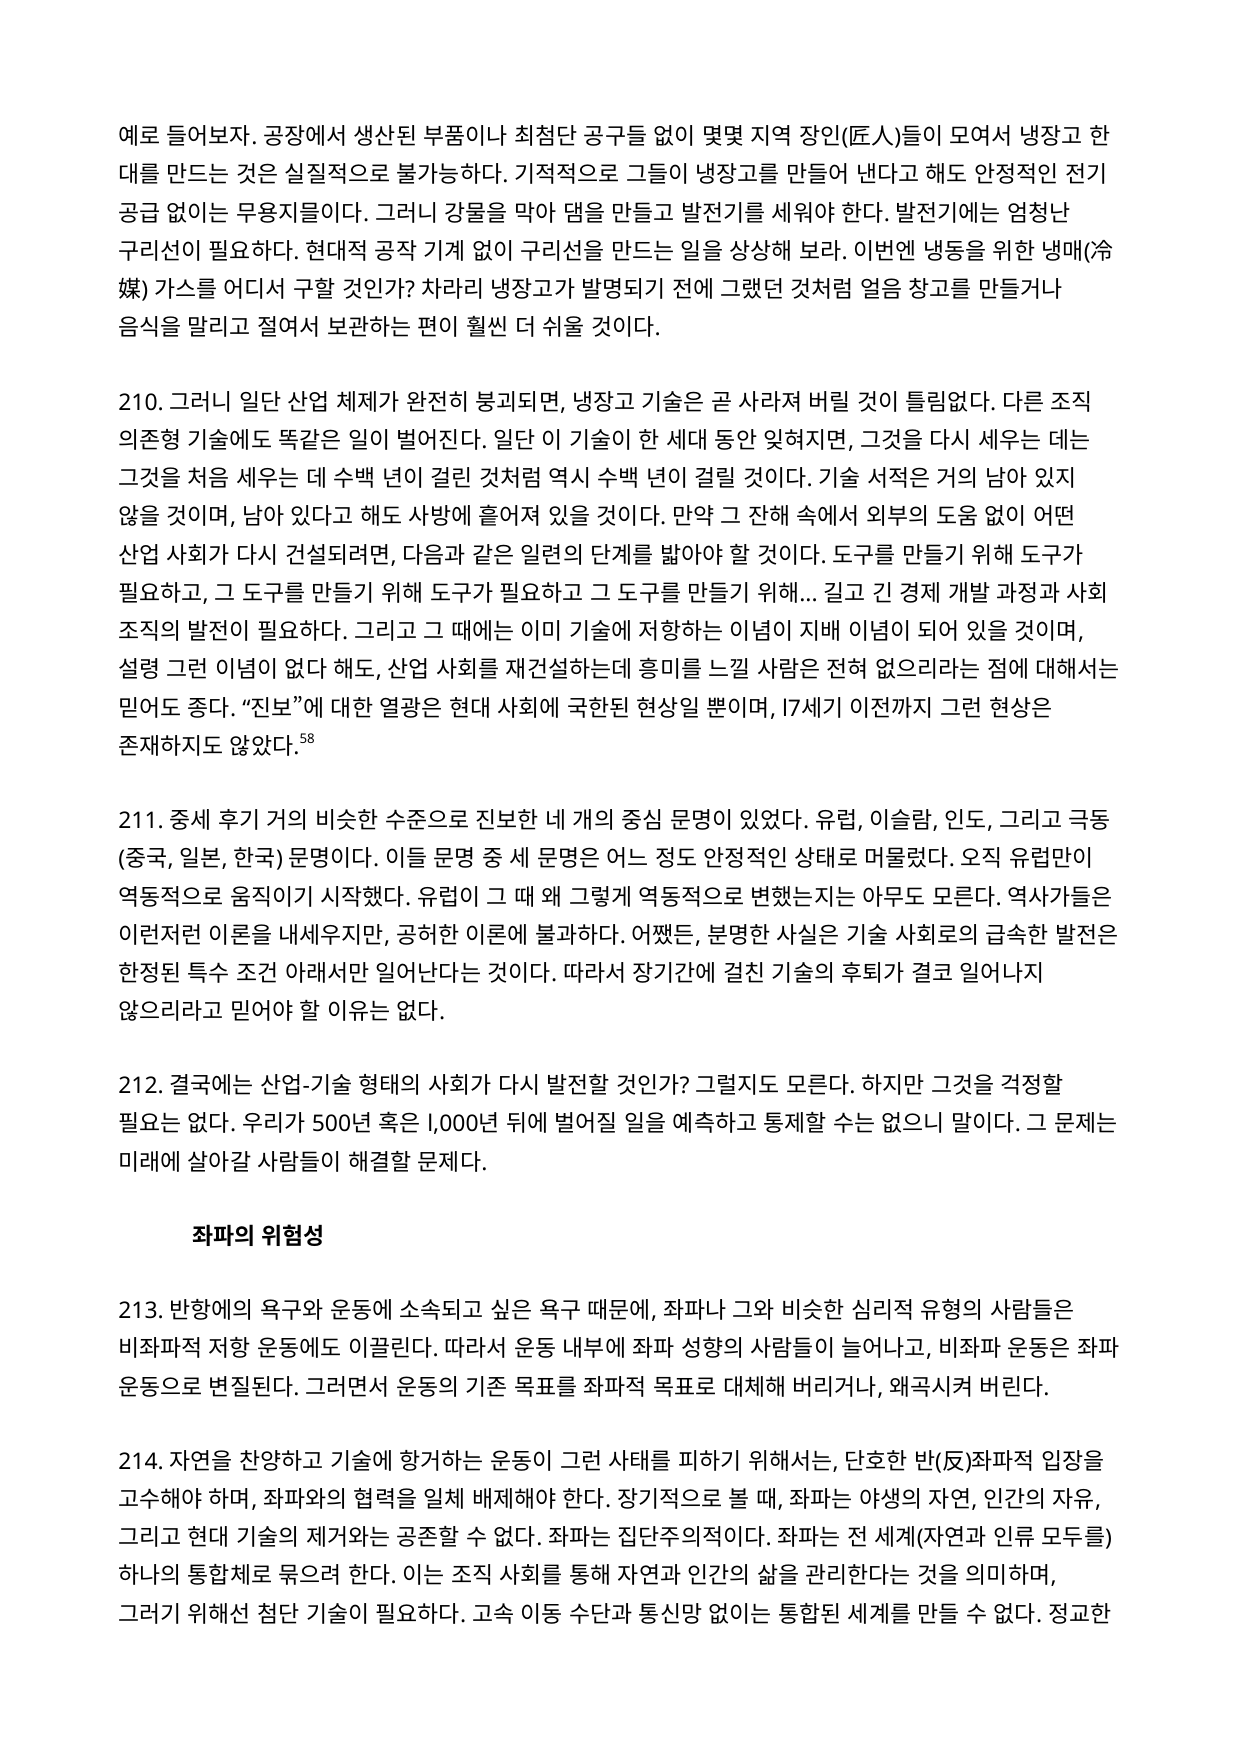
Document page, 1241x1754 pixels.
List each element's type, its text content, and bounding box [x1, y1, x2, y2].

text 212. 결국에는 산업-기술 형태의 사회가 다시 발전할 것인가? 그럴지도 모른다. 하지만 그것을 걱정할 필요는 없다. 우리가 500년 혹은 l,000년 뒤에 벌어질 일을 예측하고 통제할 수는 없으니 말이다. 그 문제는 미래에 살아갈 사람들이 해결할 문제다. [118, 1067, 1122, 1177]
text 예로 들어보자. 공장에서 생산된 부품이나 최첨단 공구들 없이 몇몇 지역 장인(匠人)들이 모여서 냉장고 한 대를 만드는 것은 실질적으로 불가능하다. 기적적으로 그들이 냉장고를 만들어 낸다고 해도 안정적인 전기 공급 없이는 무용지믈이다. 그러니 강물을 막아 댐을 만들고 발전기를 세워야 한다. 발전기에는 엄청난 구리선이 필요하다. 현대적 공작 기계 없이 구리선을 만드는 일을 상상해 보라. 이번엔 냉동을 위한 냉매(冷媒) 가스를 어디서 구할 것인가? 차라리 냉장고가 발명되기 전에 그랬던 것처럼 얼음 창고를 만들거나 음식을 말리고 절여서 보관하는 편이 훨씬 더 쉬울 것이다. [118, 118, 1122, 343]
text 213. 반항에의 욕구와 운동에 소속되고 싶은 욕구 때문에, 좌파나 그와 비슷한 심리적 유형의 사람들은 비좌파적 저항 운동에도 이끌린다. 따라서 운동 내부에 좌파 성향의 사람들이 늘어나고, 비좌파 운동은 좌파 운동으로 변질된다. 그러면서 운동의 기존 목표를 좌파적 목표로 대체해 버리거나, 왜곡시켜 버린다. [118, 1292, 1122, 1402]
text 210. 그러니 일단 산업 체제가 완전히 붕괴되면, 냉장고 기술은 곧 사라져 버릴 것이 틀림없다. 다른 조직 의존형 기술에도 똑같은 일이 벌어진다. 일단 이 기술이 한 세대 동안 잊혀지면, 그것을 다시 세우는 데는 그것을 처음 세우는 데 수백 년이 걸린 것처럼 역시 수백 년이 걸릴 것이다. 기술 서적은 거의 남아 있지 않을 것이며, 남아 있다고 해도 사방에 흩어져 있을 것이다. 만약 그 잔해 속에서 외부의 도움 없이 어떤 산업 사회가 다시 건설되려면, 다음과 같은 일련의 단계를 밟아야 할 것이다. 도구를 만들기 위해 도구가 필요하고, 그 도구를 만들기 위해 도구가 필요하고 그 도구를 만들기 위해... 길고 긴 경제 개발 과정과 사회 조직의 발전이 필요하다. 그리고 그 때에는 이미 기술에 저항하는 이념이 지배 이념이 되어 있을 것이며, 설령 그런 이념이 없다 해도, 산업 사회를 재건설하는데 흥미를 느낄 사람은 전혀 없으리라는 점에 대해서는 믿어도 종다. “진보”에 대한 열광은 현대 사회에 국한된 현상일 뿐이며, l7세기 이전까지 그런 현상은 존재하지도 않았다.58 [118, 383, 1122, 761]
text 좌파의 위험성 [118, 1218, 1122, 1251]
text 211. 중세 후기 거의 비슷한 수준으로 진보한 네 개의 중심 문명이 있었다. 유럽, 이슬람, 인도, 그리고 극동(중국, 일본, 한국) 문명이다. 이들 문명 중 세 문명은 어느 정도 안정적인 상태로 머물렀다. 오직 유럽만이 역동적으로 움직이기 시작했다. 유럽이 그 때 왜 그렇게 역동적으로 변했는지는 아무도 모른다. 역사가들은 이런저런 이론을 내세우지만, 공허한 이론에 불과하다. 어쨌든, 분명한 사실은 기술 사회로의 급속한 발전은 한정된 특수 조건 아래서만 일어난다는 것이다. 따라서 장기간에 걸친 기술의 후퇴가 결코 일어나지 않으리라고 믿어야 할 이유는 없다. [118, 802, 1122, 1062]
text 214. 자연을 찬양하고 기술에 항거하는 운동이 그런 사태를 피하기 위해서는, 단호한 반(反)좌파적 입장을 고수해야 하며, 좌파와의 협력을 일체 배제해야 한다. 장기적으로 볼 때, 좌파는 야생의 자연, 인간의 자유, 그리고 현대 기술의 제거와는 공존할 수 없다. 좌파는 집단주의적이다. 좌파는 전 세계(자연과 인류 모두를) 하나의 통합체로 묶으려 한다. 이는 조직 사회를 통해 자연과 인간의 삶을 관리한다는 것을 의미하며, 그러기 위해선 첨단 기술이 필요하다. 고속 이동 수단과 통신망 없이는 통합된 세계를 만들 수 없다. 정교한 [118, 1443, 1122, 1629]
